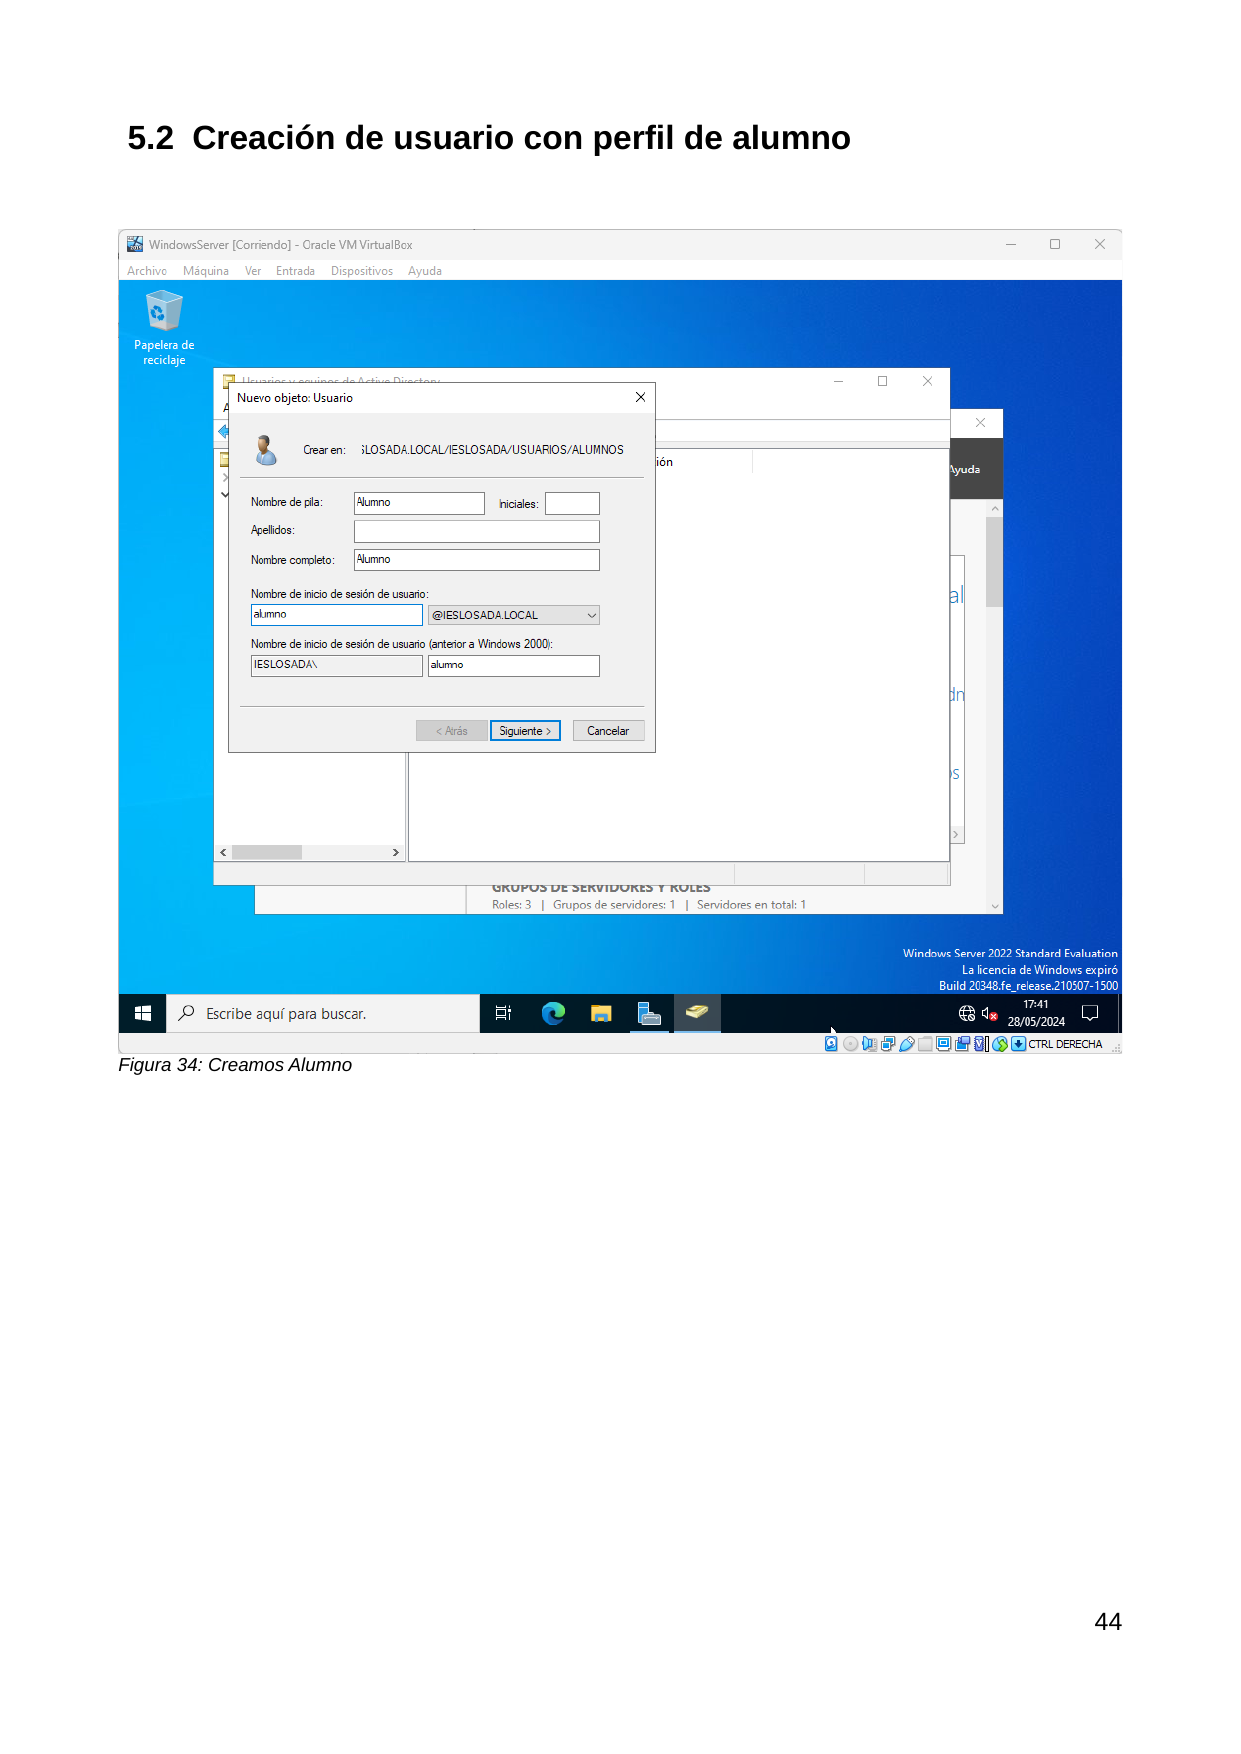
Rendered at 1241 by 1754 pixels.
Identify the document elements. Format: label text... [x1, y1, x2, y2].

picture [118, 229, 1123, 1054]
picture [147, 291, 182, 330]
text Figura 34: Creamos Alumno [118, 1054, 1122, 1075]
subtitle Creación de usuario con perfil de alumno [118, 118, 1122, 157]
